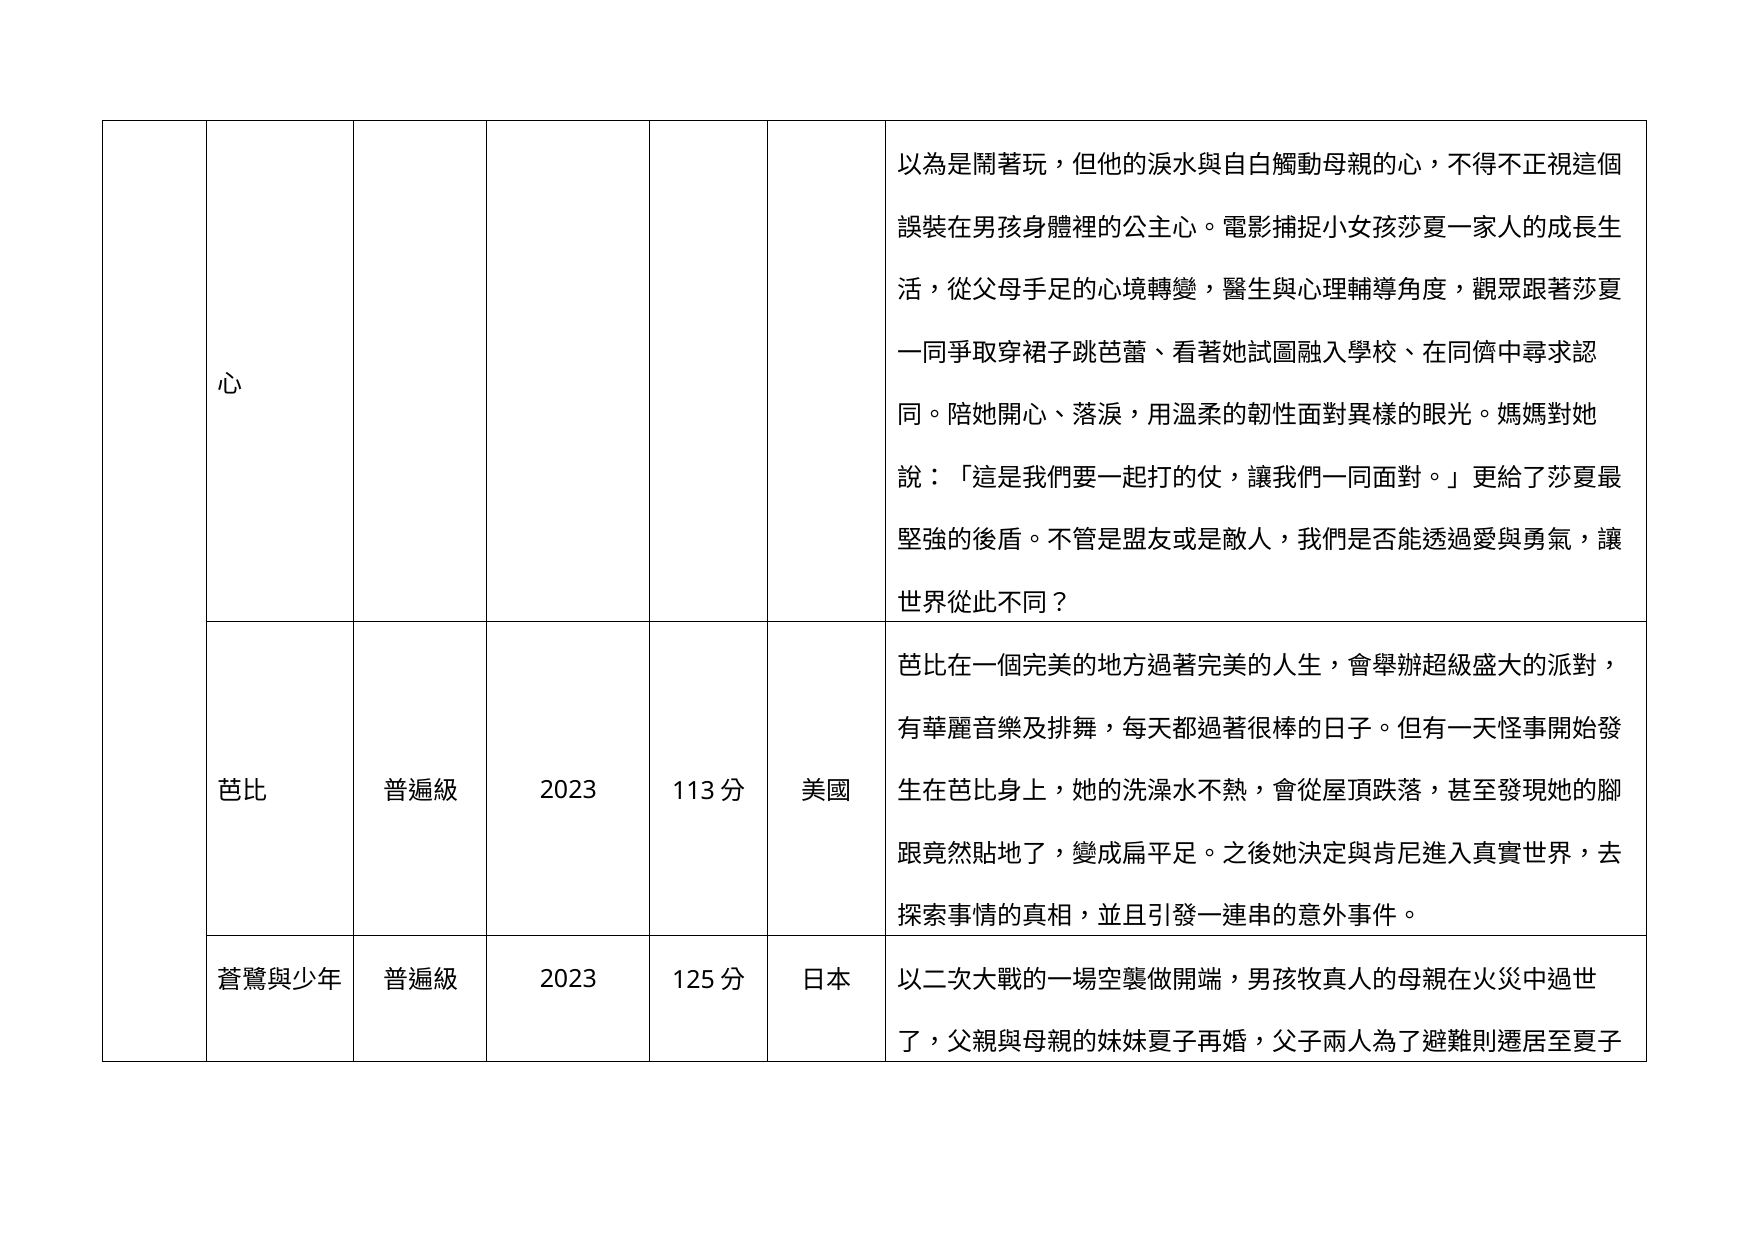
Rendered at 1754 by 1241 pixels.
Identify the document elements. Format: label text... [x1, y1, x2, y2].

table_cell 蒼鷺與少年 [207, 936, 353, 1061]
table_cell 2023 [487, 622, 649, 935]
table_cell 芭比在一個完美的地方過著完美的人生，會舉辦超級盛大的派對，有華麗音樂及排舞，每天都過著很棒的日子。但有一天怪事開始發生在芭比身上，她的洗澡水不熱，會從屋頂跌落，甚至發現她的腳跟竟然貼地了，變成扁平足。之後她決定與肯尼進入真實世界，去探索事情的真相，並且引發一連串的意外事件。 [886, 622, 1646, 935]
table_cell [768, 121, 885, 621]
table_cell 普遍級 [354, 622, 486, 935]
table_cell [103, 121, 206, 1061]
table_cell 芭比 [207, 622, 353, 935]
table_cell [354, 121, 486, 621]
table_cell 日本 [768, 936, 885, 1061]
table_cell 美國 [768, 622, 885, 935]
table_cell 以二次大戰的一場空襲做開端，男孩牧真人的母親在火災中過世了，父親與母親的妹妹夏子再婚，父子兩人為了避難則遷居至夏子 [886, 936, 1646, 1061]
table_cell 125分 [650, 936, 767, 1061]
table_cell [650, 121, 767, 621]
table_cell 2023 [487, 936, 649, 1061]
table_cell 心 [207, 121, 353, 621]
table_cell 以為是鬧著玩，但他的淚水與自白觸動母親的心，不得不正視這個誤裝在男孩身體裡的公主心。電影捕捉小女孩莎夏一家人的成長生活，從父母手足的心境轉變，醫生與心理輔導角度，觀眾跟著莎夏一同爭取穿裙子跳芭蕾、看著她試圖融入學校、在同儕中尋求認同。陪她開心、落淚，用溫柔的韌性面對異樣的眼光。媽媽對她說：「這是我們要一起打的仗，讓我們一同面對。」更給了莎夏最堅強的後盾。不管是盟友或是敵人，我們是否能透過愛與勇氣，讓世界從此不同？ [886, 121, 1646, 621]
table_cell 普遍級 [354, 936, 486, 1061]
table_cell 113分 [650, 622, 767, 935]
table_cell [487, 121, 649, 621]
